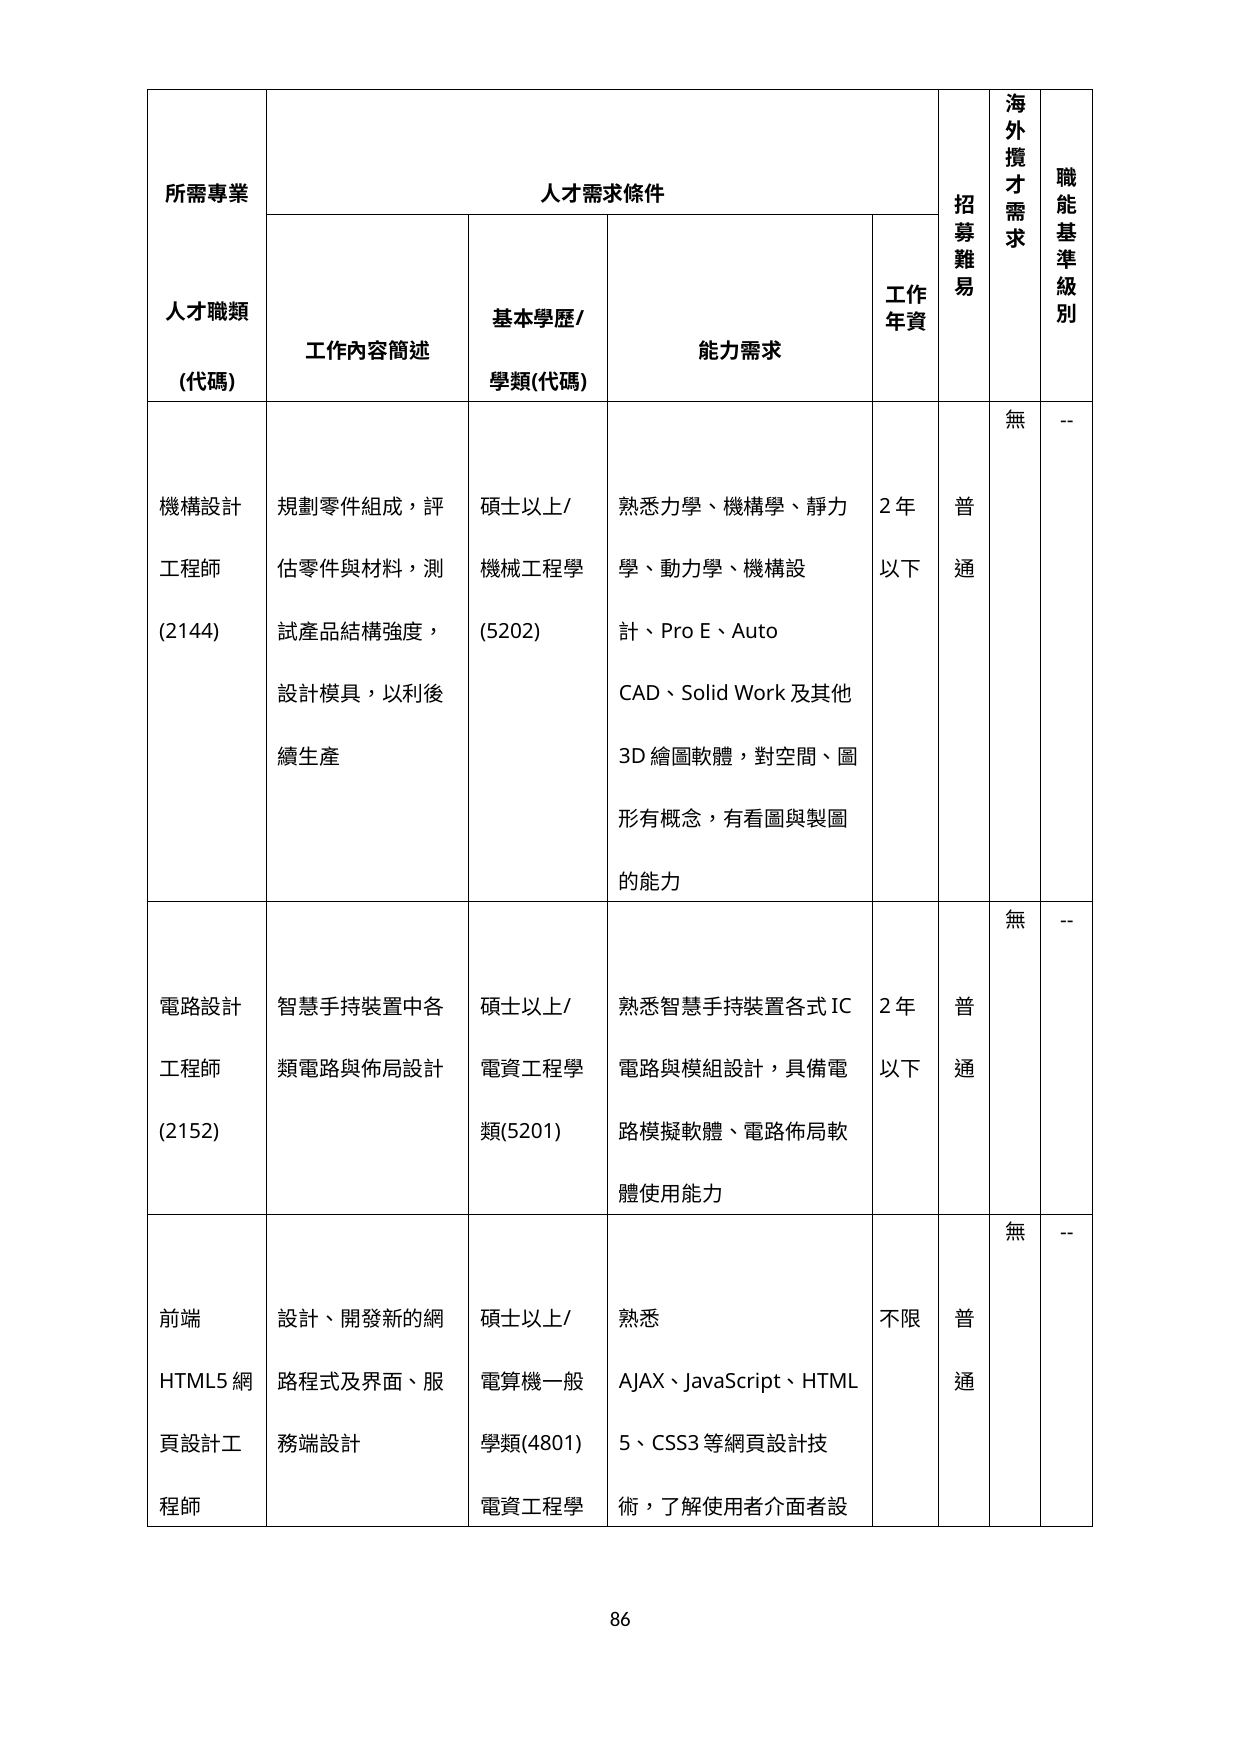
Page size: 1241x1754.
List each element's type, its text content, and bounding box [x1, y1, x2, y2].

table_cell 無 [990, 402, 1040, 901]
table_cell 規劃零件組成，評估零件與材料，測試產品結構強度，設計模具，以利後續生產 [267, 402, 468, 901]
table_cell 熟悉智慧手持裝置各式IC電路與模組設計，具備電路模擬軟體、電路佈局軟體使用能力 [608, 902, 872, 1214]
table_cell 不限 [873, 1215, 938, 1526]
table_cell 熟悉力學、機構學、靜力學、動力學、機構設計、Pro E、Auto CAD、Solid Work及其他3D繪圖軟體，對空間、圖形有概念，有看圖與製圖的能力 [608, 402, 872, 901]
table_cell 基本學歷/ 學類(代碼) [469, 215, 607, 401]
table_cell 普通 [939, 902, 989, 1214]
table_cell 設計、開發新的網路程式及界面、服務端設計 [267, 1215, 468, 1526]
table_cell 普通 [939, 402, 989, 901]
table_cell 碩士以上/ 電資工程學類(5201) [469, 902, 607, 1214]
table_cell 無 [990, 1215, 1040, 1526]
table_header 招募難易 [939, 90, 989, 401]
table_cell -- [1041, 402, 1092, 901]
table_header 職能基準級別 [1041, 90, 1092, 401]
table_cell 無 [990, 902, 1040, 1214]
table_cell 熟悉AJAX、JavaScript、HTML5、CSS3等網頁設計技術，了解使用者介面者設 [608, 1215, 872, 1526]
table_cell -- [1041, 1215, 1092, 1526]
table_cell 前端HTML5網頁設計工程師 [148, 1215, 266, 1526]
table_cell 能力需求 [608, 215, 872, 401]
table_header 人才需求條件 [267, 90, 938, 214]
table_cell 智慧手持裝置中各類電路與佈局設計 [267, 902, 468, 1214]
table_cell 2年以下 [873, 902, 938, 1214]
table_cell 碩士以上/ 電算機一般學類(4801) 電資工程學 [469, 1215, 607, 1526]
table_cell 電路設計工程師(2152) [148, 902, 266, 1214]
table_cell 工作 年資 [873, 215, 938, 401]
table_cell 2年以下 [873, 402, 938, 901]
table_cell 工作內容簡述 [267, 215, 468, 401]
table_cell 碩士以上/ 機械工程學(5202) [469, 402, 607, 901]
table_cell -- [1041, 902, 1092, 1214]
table_cell 機構設計工程師(2144) [148, 402, 266, 901]
table_header 海外攬才需求 [990, 90, 1040, 401]
table_header 所需專業 人才職類 (代碼) [148, 90, 266, 401]
table_cell 普通 [939, 1215, 989, 1526]
